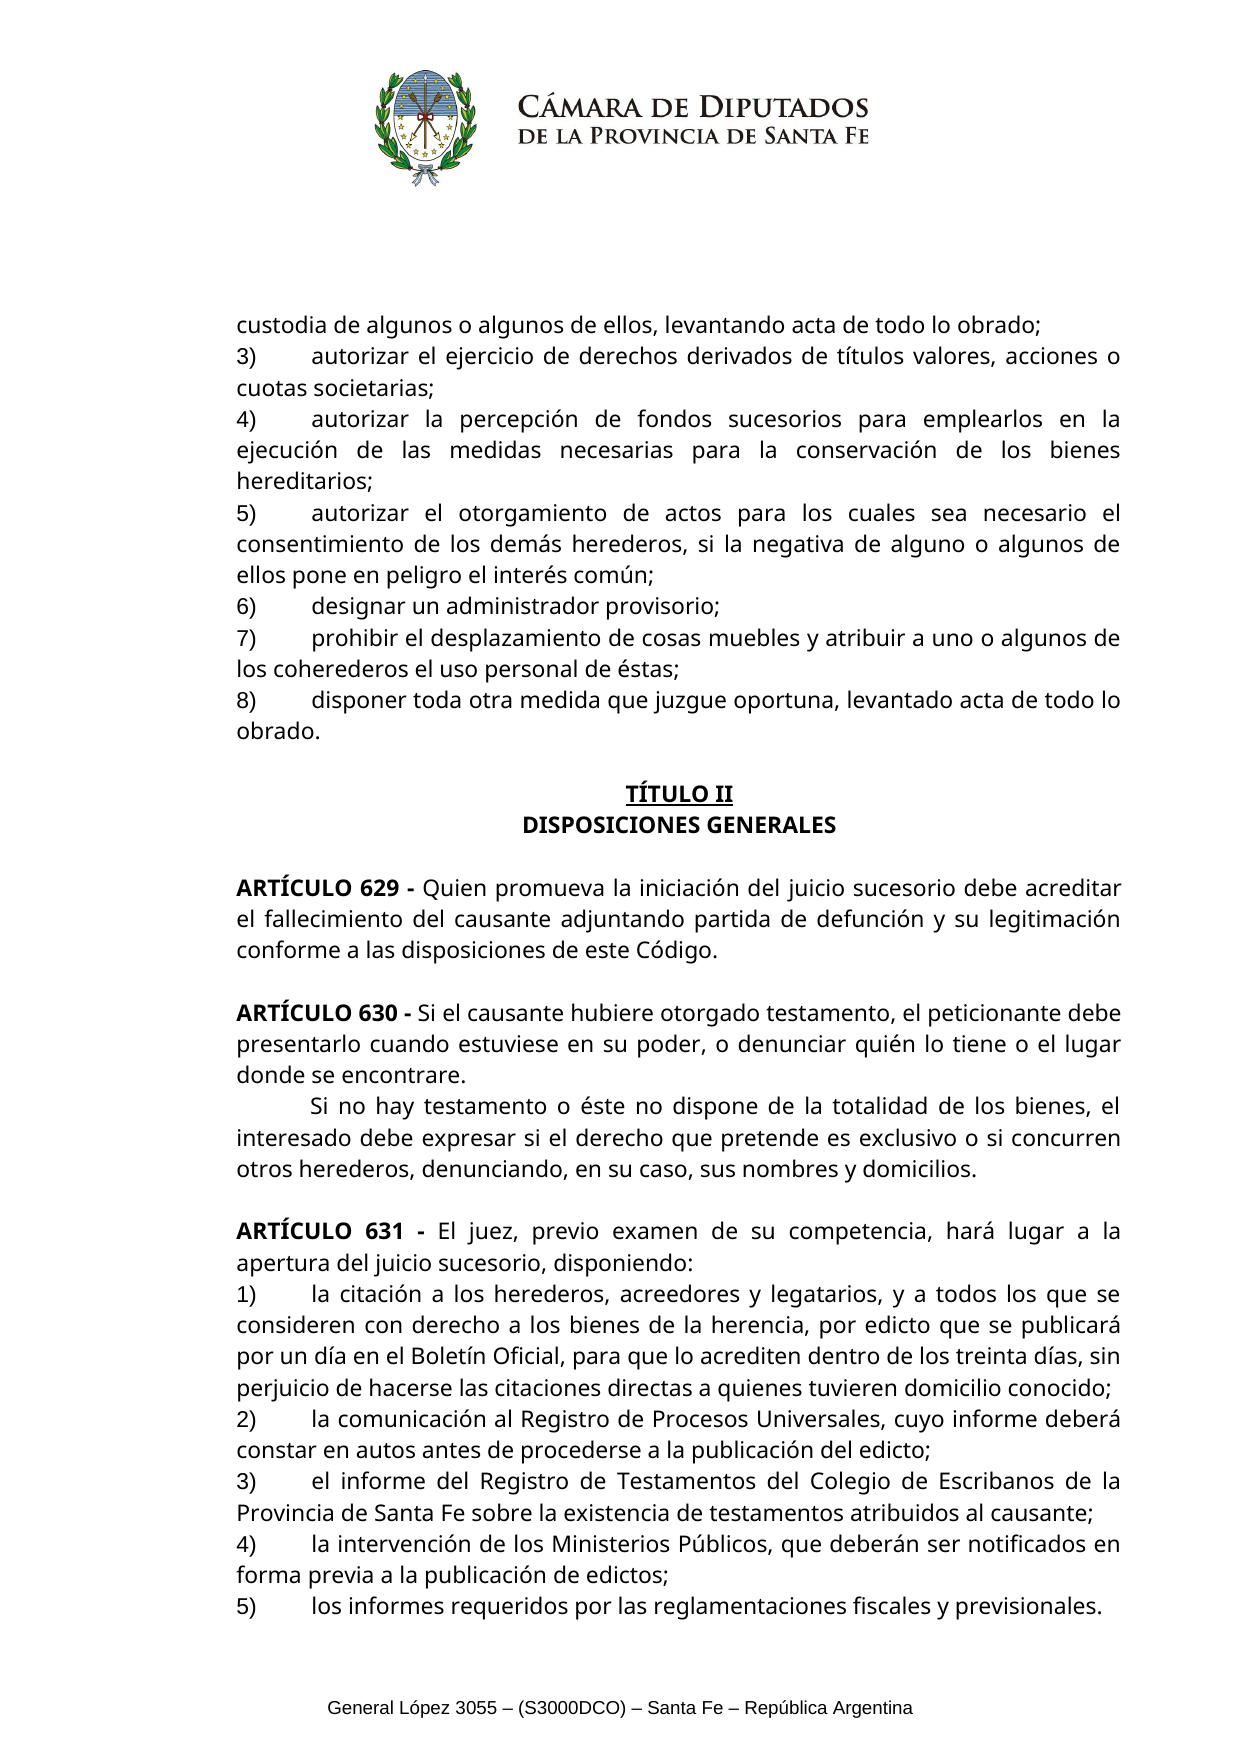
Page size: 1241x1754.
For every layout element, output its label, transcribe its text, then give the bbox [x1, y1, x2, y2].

list la citación a los herederos, acreedores y legatarios, y a todos los que se consideren con derecho a los bienes de la herencia, por edicto que se publicará por un día en el Boletín Oficial, para que lo acrediten dentro de los treinta días, sin perjuicio de hacerse las citaciones directas a quienes tuvieren domicilio conocido; [236, 1278, 1122, 1403]
list el informe del Registro de Testamentos del Colegio de Escribanos de la Provincia de Santa Fe sobre la existencia de testamentos atribuidos al causante; [236, 1465, 1122, 1528]
list la intervención de los Ministerios Públicos, que deberán ser notificados en forma previa a la publicación de edictos; [236, 1528, 1122, 1590]
list disponer toda otra medida que juzgue oportuna, levantado acta de todo lo obrado. [236, 684, 1122, 746]
list custodia de algunos o algunos de ellos, levantando acta de todo lo obrado; [236, 309, 1122, 340]
text Si no hay testamento o éste no dispone de la totalidad de los bienes, el interesado debe expresar si el derecho que pretende es exclusivo o si concurren otros herederos, denunciando, en su caso, sus nombres y domicilios. [236, 1090, 1122, 1184]
list los informes requeridos por las reglamentaciones fiscales y previsionales. [236, 1590, 1122, 1621]
picture [374, 70, 869, 191]
list prohibir el desplazamiento de cosas muebles y atribuir a uno o algunos de los coherederos el uso personal de éstas; [236, 621, 1122, 684]
list autorizar el otorgamiento de actos para los cuales sea necesario el consentimiento de los demás herederos, si la negativa de alguno o algunos de ellos pone en peligro el interés común; [236, 496, 1122, 590]
text ARTÍCULO 631 - El juez, previo examen de su competencia, hará lugar a la apertura del juicio sucesorio, disponiendo: [236, 1215, 1122, 1278]
list la comunicación al Registro de Procesos Universales, cuyo informe deberá constar en autos antes de procederse a la publicación del edicto; [236, 1403, 1122, 1465]
list designar un administrador provisorio; [236, 590, 1122, 621]
text DISPOSICIONES GENERALES [236, 809, 1122, 840]
text TÍTULO II [236, 778, 1122, 809]
text ARTÍCULO 630 - Si el causante hubiere otorgado testamento, el peticionante debe presentarlo cuando estuviese en su poder, o denunciar quién lo tiene o el lugar donde se encontrare. [236, 996, 1122, 1090]
list autorizar la percepción de fondos sucesorios para emplearlos en la ejecución de las medidas necesarias para la conservación de los bienes hereditarios; [236, 403, 1122, 496]
text ARTÍCULO 629 - Quien promueva la iniciación del juicio sucesorio debe acreditar el fallecimiento del causante adjuntando partida de defunción y su legitimación conforme a las disposiciones de este Código. [236, 871, 1122, 965]
list autorizar el ejercicio de derechos derivados de títulos valores, acciones o cuotas societarias; [236, 340, 1122, 403]
